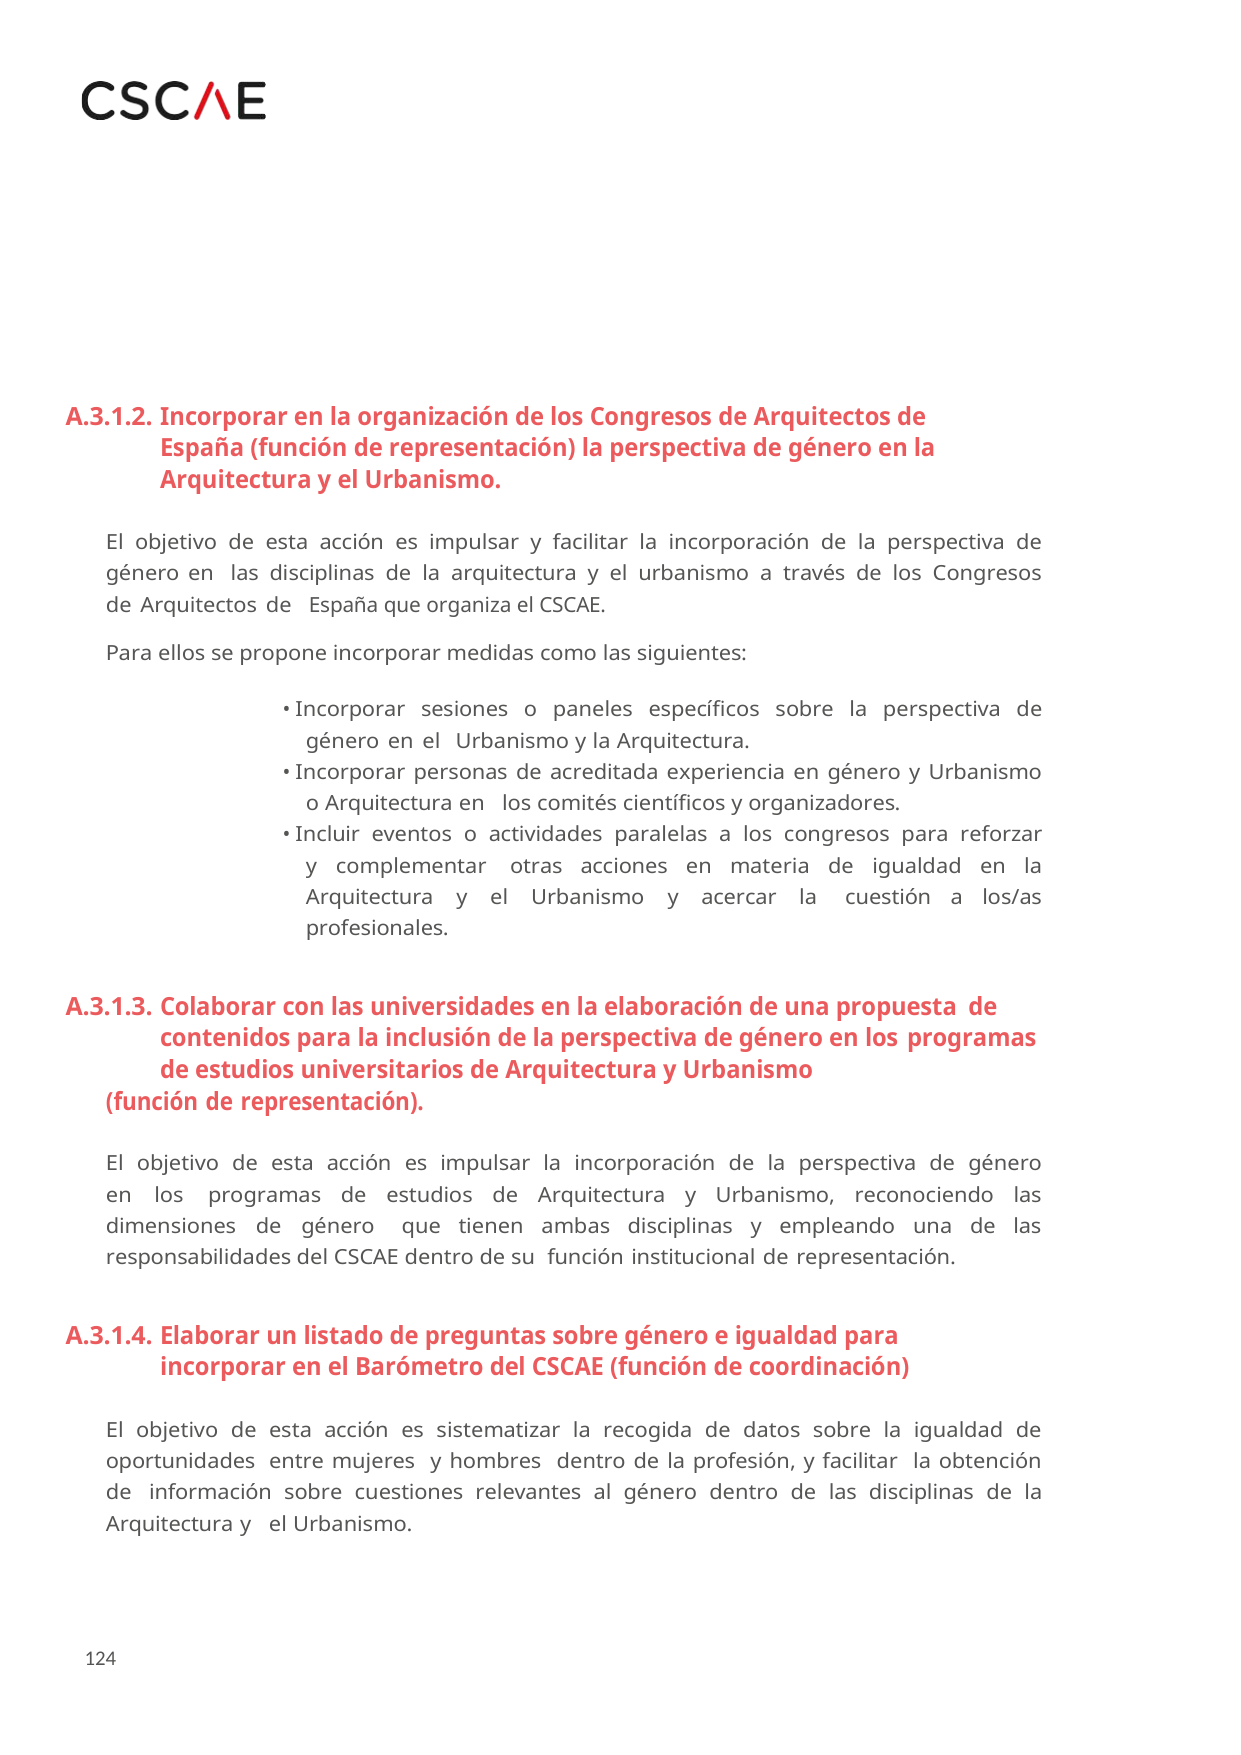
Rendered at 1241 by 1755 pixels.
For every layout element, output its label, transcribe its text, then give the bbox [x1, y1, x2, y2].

text El objetivo de esta acción es impulsar la incorporación de la perspectiva de género en los programas de estudios de Arquitectura y Urbanismo, reconociendo las dimensiones de género que tienen ambas disciplinas y empleando una de las responsabilidades del CSCAE dentro de su función institucional de representación. [106, 1146, 1042, 1271]
text El objetivo de esta acción es impulsar y facilitar la incorporación de la perspectiva de género en las disciplinas de la arquitectura y el urbanismo a través de los Congresos de Arquitectos de España que organiza el CSCAE. [106, 524, 1042, 618]
list Colaborar con las universidades en la elaboración de una propuesta de contenidos para la inclusión de la perspectiva de género en los programas de estudios universitarios de Arquitectura y Urbanismo [106, 991, 1038, 1084]
list Incluir eventos o actividades paralelas a los congresos para reforzar y complementar otras acciones en materia de igualdad en la Arquitectura y el Urbanismo y acercar la cuestión a los/as profesionales. [282, 817, 1042, 942]
list Elaborar un listado de preguntas sobre género e igualdad para incorporar en el Barómetro del CSCAE (función de coordinación) [106, 1319, 969, 1382]
list Incorporar personas de acreditada experiencia en género y Urbanismo o Arquitectura en los comités cientíﬁcos y organizadores. [282, 754, 1042, 817]
list Incorporar en la organización de los Congresos de Arquitectos de España (función de representación) la perspectiva de género en la Arquitectura y el Urbanismo. [106, 401, 1001, 494]
text (función de representación). [106, 1084, 1066, 1117]
text El objetivo de esta acción es sistematizar la recogida de datos sobre la igualdad de oportunidades entre mujeres y hombres dentro de la profesión, y facilitar la obtención de información sobre cuestiones relevantes al género dentro de las disciplinas de la Arquitectura y el Urbanismo. [106, 1412, 1042, 1537]
text Para ellos se propone incorporar medidas como las siguientes: [106, 638, 1066, 667]
list Incorporar sesiones o paneles especíﬁcos sobre la perspectiva de género en el Urbanismo y la Arquitectura. [282, 692, 1042, 754]
